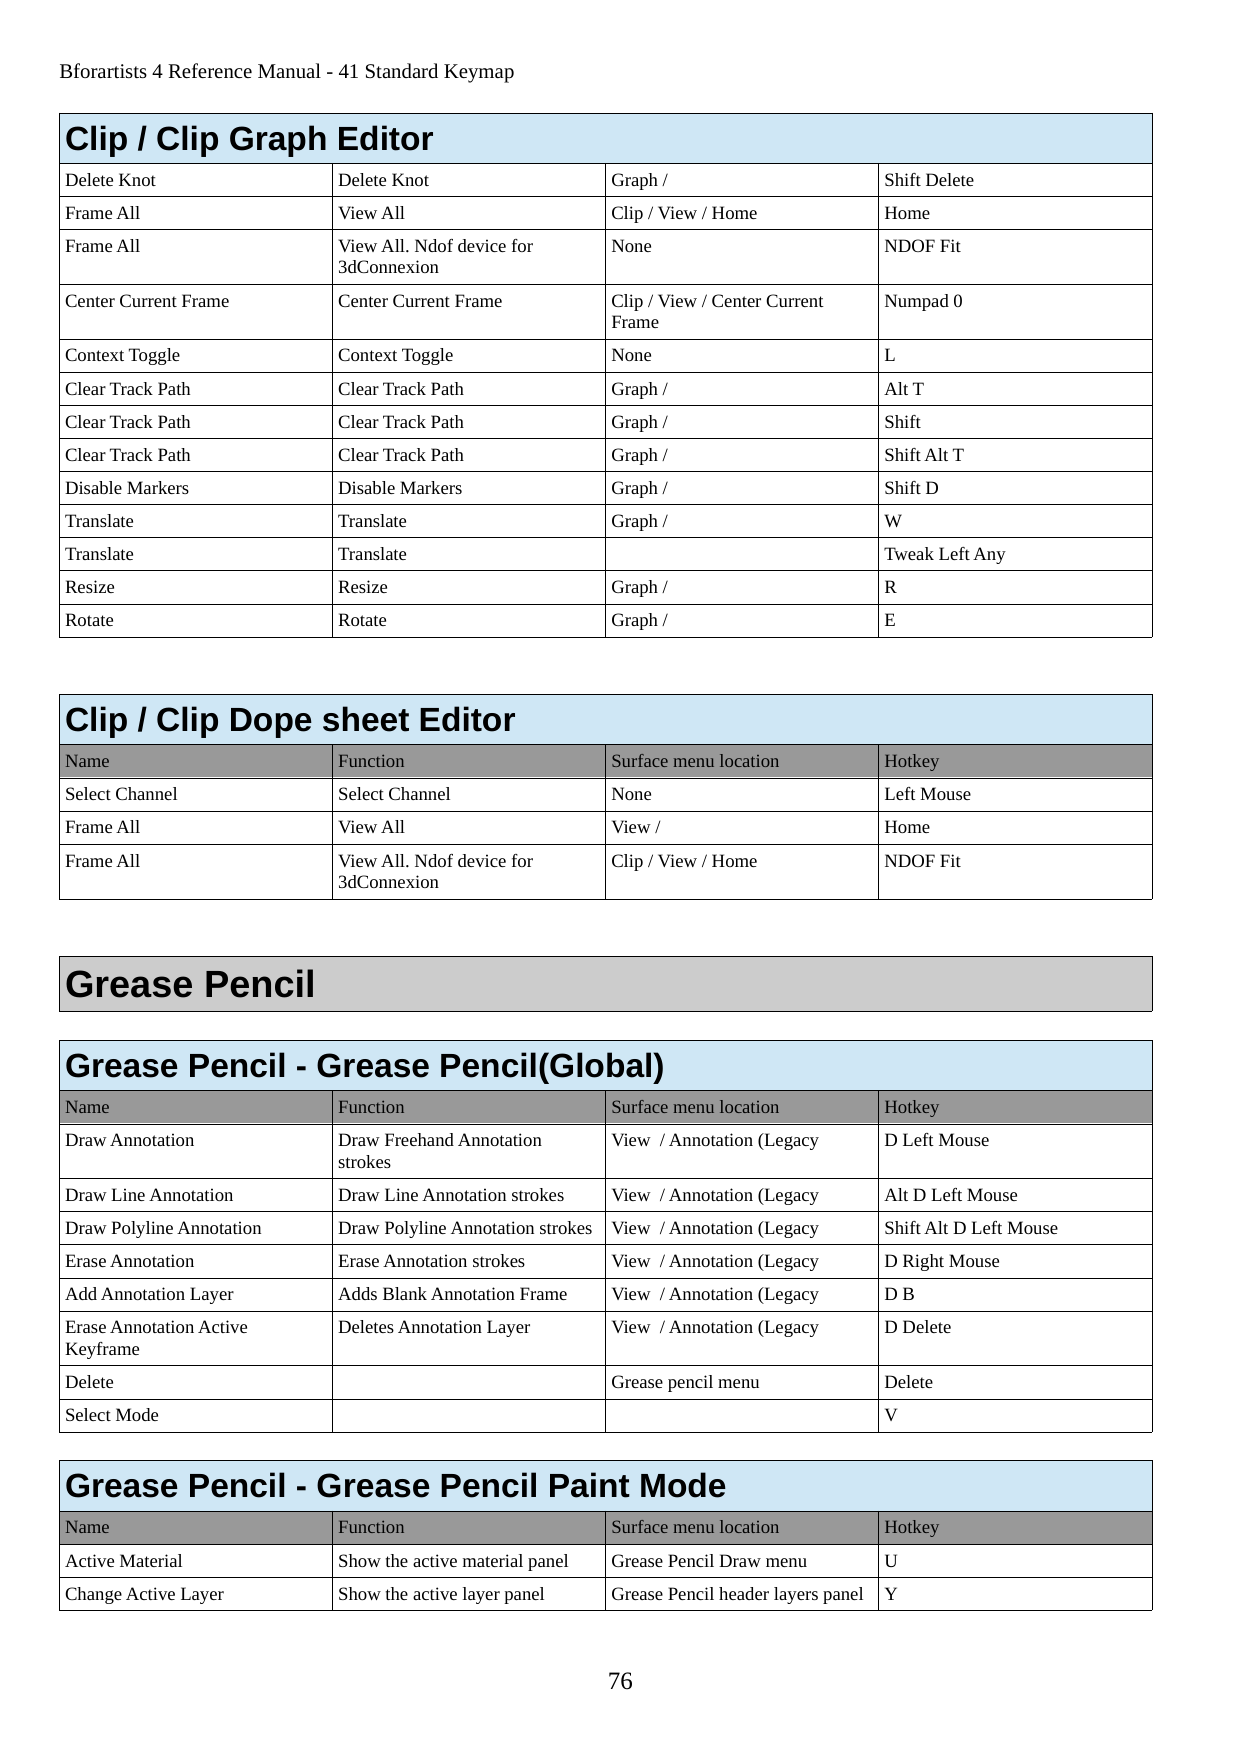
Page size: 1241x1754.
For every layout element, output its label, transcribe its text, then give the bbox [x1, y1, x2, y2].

table_cell [333, 1366, 605, 1398]
table_cell Function [333, 1091, 605, 1123]
table_cell None [606, 779, 878, 811]
table_cell Function [333, 745, 605, 777]
table_cell Translate [60, 505, 332, 537]
table_cell Clear Track Path [333, 439, 605, 471]
table_cell Delete [879, 1366, 1152, 1398]
table_cell View All [333, 812, 605, 844]
table_cell NDOF Fit [879, 230, 1152, 284]
table_cell Context Toggle [60, 340, 332, 372]
table_cell Center Current Frame [60, 285, 332, 338]
table_cell Translate [60, 538, 332, 570]
table_cell View All. Ndof device for 3dConnexion [333, 230, 605, 284]
table_cell Shift Alt T [879, 439, 1152, 471]
table_cell Translate [333, 538, 605, 570]
table_cell View All. Ndof device for 3dConnexion [333, 845, 605, 898]
table_cell Select Channel [333, 779, 605, 811]
table_cell Graph / [606, 505, 878, 537]
table_header Grease Pencil [60, 957, 1152, 1011]
table_cell Grease pencil menu [606, 1366, 878, 1398]
table_cell Shift Delete [879, 164, 1152, 196]
table_cell Name [60, 1512, 332, 1544]
table_cell View / Annotation (Legacy [606, 1245, 878, 1277]
table_cell View All [333, 197, 605, 229]
table_header Clip / Clip Graph Editor [60, 114, 1152, 163]
table_cell Tweak Left Any [879, 538, 1152, 570]
table_cell Frame All [60, 230, 332, 284]
table_cell Draw Line Annotation strokes [333, 1179, 605, 1211]
table_cell Name [60, 1091, 332, 1123]
table_cell Translate [333, 505, 605, 537]
table_cell Draw Annotation [60, 1125, 332, 1178]
table_cell E [879, 605, 1152, 637]
table_header Grease Pencil - Grease Pencil Paint Mode [60, 1461, 1152, 1511]
table_cell View / Annotation (Legacy [606, 1279, 878, 1311]
table_cell Grease Pencil Draw menu [606, 1545, 878, 1577]
table_cell Rotate [333, 605, 605, 637]
table_cell Context Toggle [333, 340, 605, 372]
table_cell [333, 1400, 605, 1432]
table_cell Graph / [606, 373, 878, 405]
table_cell W [879, 505, 1152, 537]
table_cell Clear Track Path [60, 439, 332, 471]
table_cell [606, 1400, 878, 1432]
table_cell Resize [333, 571, 605, 603]
table_cell Alt T [879, 373, 1152, 405]
table_cell Add Annotation Layer [60, 1279, 332, 1311]
table_cell View / Annotation (Legacy [606, 1179, 878, 1211]
table_cell Clear Track Path [333, 406, 605, 438]
table_cell Clip / View / Home [606, 197, 878, 229]
table_cell View / Annotation (Legacy [606, 1125, 878, 1178]
table_cell U [879, 1545, 1152, 1577]
table_cell Clear Track Path [333, 373, 605, 405]
table_cell V [879, 1400, 1152, 1432]
table_cell Alt D Left Mouse [879, 1179, 1152, 1211]
table_cell Clip / View / Center Current Frame [606, 285, 878, 338]
table_cell [606, 538, 878, 570]
table_cell Delete Knot [60, 164, 332, 196]
table_cell Graph / [606, 605, 878, 637]
table_cell None [606, 340, 878, 372]
table_cell Grease Pencil header layers panel [606, 1578, 878, 1610]
table_cell Surface menu location [606, 745, 878, 777]
table_cell Select Mode [60, 1400, 332, 1432]
table_cell Clear Track Path [60, 373, 332, 405]
table_cell Frame All [60, 197, 332, 229]
table_cell View / Annotation (Legacy [606, 1212, 878, 1244]
table_cell Disable Markers [60, 472, 332, 504]
table_cell Home [879, 812, 1152, 844]
table_cell Hotkey [879, 745, 1152, 777]
table_cell Center Current Frame [333, 285, 605, 338]
table_cell Change Active Layer [60, 1578, 332, 1610]
table_cell Disable Markers [333, 472, 605, 504]
table_cell Y [879, 1578, 1152, 1610]
table_cell Delete Knot [333, 164, 605, 196]
table_cell Shift D [879, 472, 1152, 504]
table_cell Function [333, 1512, 605, 1544]
table_cell Draw Freehand Annotation strokes [333, 1125, 605, 1178]
table_cell Clear Track Path [60, 406, 332, 438]
table_cell Numpad 0 [879, 285, 1152, 338]
table_cell Draw Polyline Annotation [60, 1212, 332, 1244]
table_cell Shift [879, 406, 1152, 438]
table_cell Graph / [606, 472, 878, 504]
table_cell D Right Mouse [879, 1245, 1152, 1277]
table_cell Delete [60, 1366, 332, 1398]
table_cell Adds Blank Annotation Frame [333, 1279, 605, 1311]
table_cell L [879, 340, 1152, 372]
table_cell Graph / [606, 164, 878, 196]
table_cell None [606, 230, 878, 284]
table_cell Frame All [60, 845, 332, 898]
table_cell Graph / [606, 406, 878, 438]
table_header Grease Pencil - Grease Pencil(Global) [60, 1041, 1152, 1090]
table_cell R [879, 571, 1152, 603]
table_cell Hotkey [879, 1091, 1152, 1123]
table_cell Erase Annotation [60, 1245, 332, 1277]
table_cell Erase Annotation strokes [333, 1245, 605, 1277]
table_cell View / Annotation (Legacy [606, 1312, 878, 1365]
table_cell Clip / View / Home [606, 845, 878, 898]
table_cell View / [606, 812, 878, 844]
table_cell Name [60, 745, 332, 777]
table_cell Surface menu location [606, 1091, 878, 1123]
table_header Clip / Clip Dope sheet Editor [60, 695, 1152, 744]
table_cell Show the active layer panel [333, 1578, 605, 1610]
table_cell Frame All [60, 812, 332, 844]
table_cell Select Channel [60, 779, 332, 811]
table_cell Left Mouse [879, 779, 1152, 811]
table_cell Home [879, 197, 1152, 229]
table_cell Shift Alt D Left Mouse [879, 1212, 1152, 1244]
table_cell Show the active material panel [333, 1545, 605, 1577]
table_cell Deletes Annotation Layer [333, 1312, 605, 1365]
table_cell Surface menu location [606, 1512, 878, 1544]
table_cell Resize [60, 571, 332, 603]
table_cell Graph / [606, 439, 878, 471]
table_cell D Delete [879, 1312, 1152, 1365]
table_cell Active Material [60, 1545, 332, 1577]
table_cell Draw Polyline Annotation strokes [333, 1212, 605, 1244]
table_cell D B [879, 1279, 1152, 1311]
table_cell NDOF Fit [879, 845, 1152, 898]
table_cell Hotkey [879, 1512, 1152, 1544]
table_cell Erase Annotation Active Keyframe [60, 1312, 332, 1365]
table_cell Rotate [60, 605, 332, 637]
table_cell Draw Line Annotation [60, 1179, 332, 1211]
table_cell D Left Mouse [879, 1125, 1152, 1178]
table_cell Graph / [606, 571, 878, 603]
